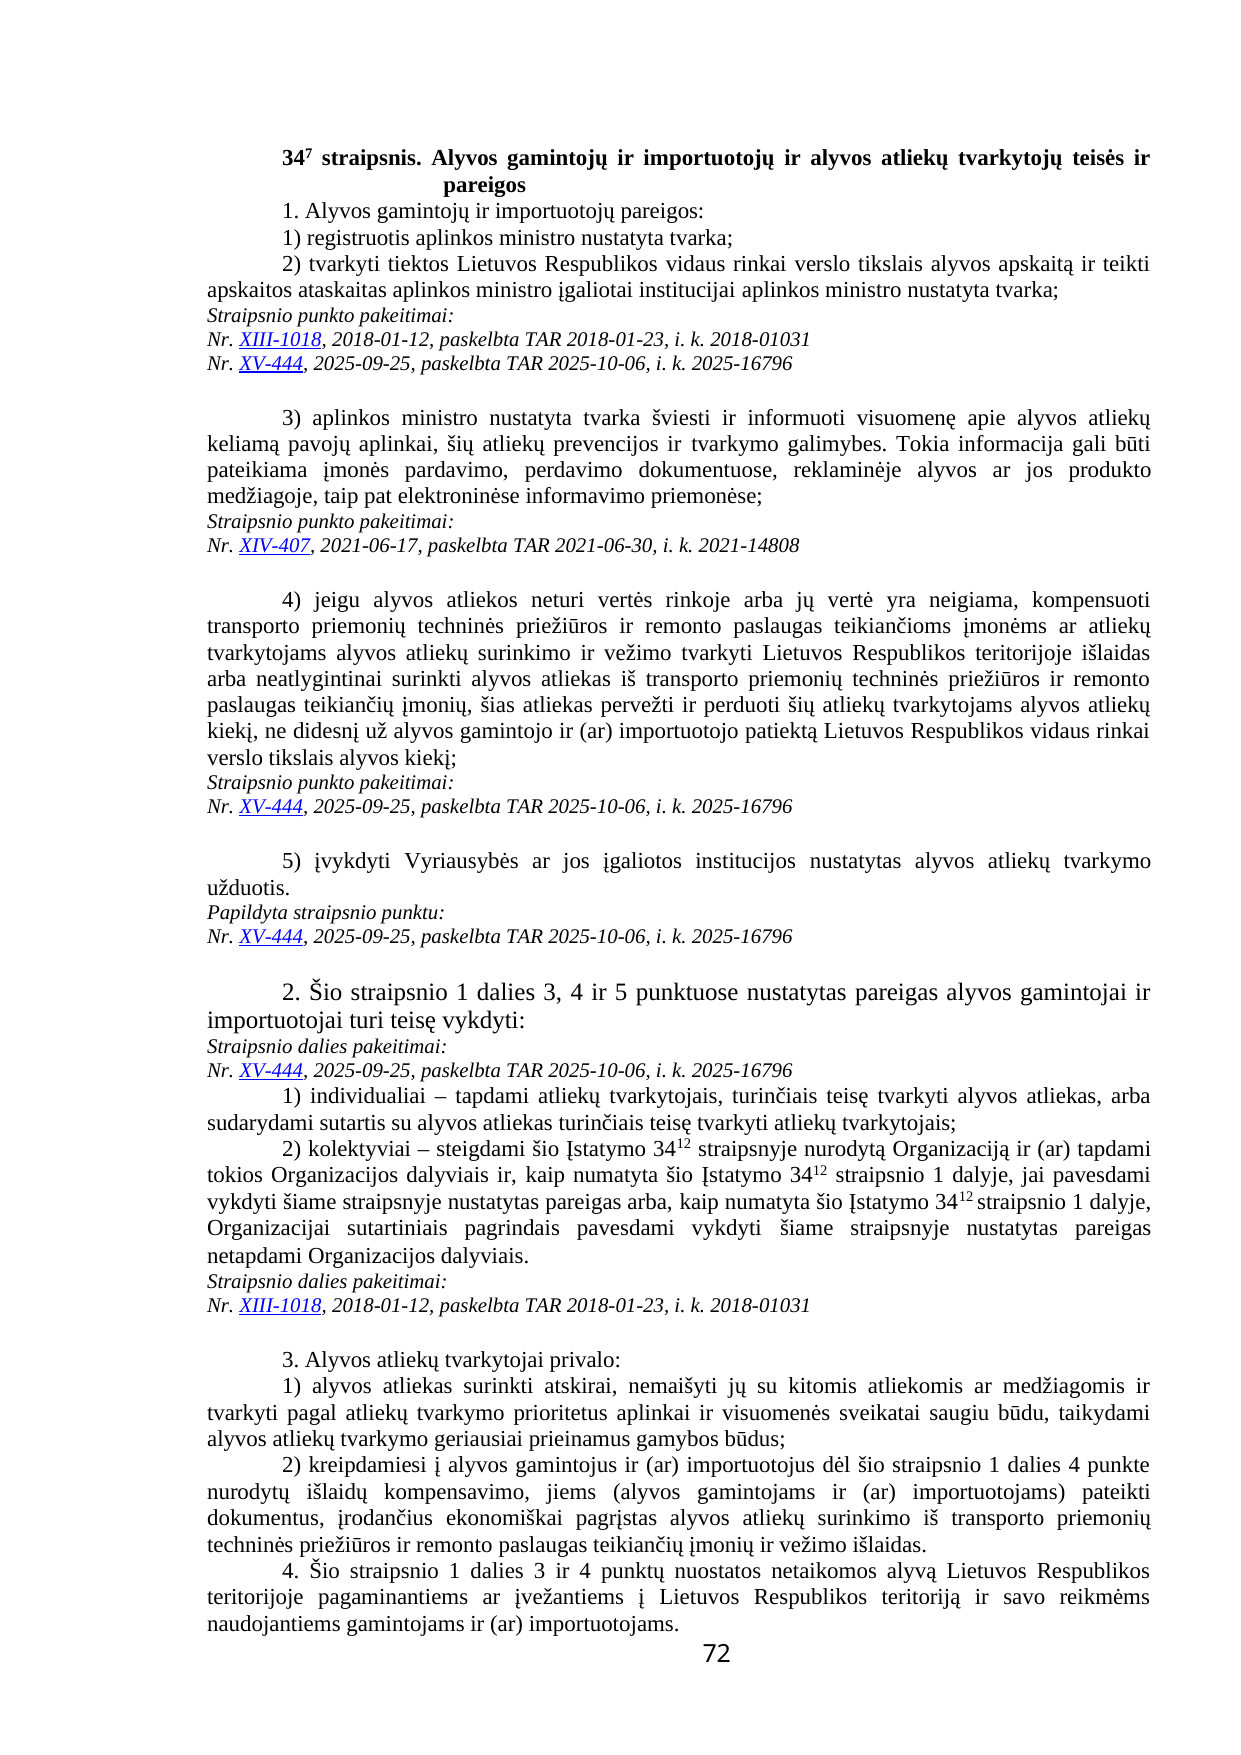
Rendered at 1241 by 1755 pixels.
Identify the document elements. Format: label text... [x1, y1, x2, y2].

text 2) kolektyviai – steigdami šio Įstatymo 3412 straipsnyje nurodytą Organizaciją ir (ar) tapdami tokios Organizacijos dalyviais ir, kaip numatyta šio Įstatymo 3412 straipsnio 1 dalyje, jai pavesdami vykdyti šiame straipsnyje nustatytas pareigas arba, kaip numatyta šio Įstatymo 3412 straipsnio 1 dalyje, Organizacijai sutartiniais pagrindais pavesdami vykdyti šiame straipsnyje nustatytas pareigas netapdami Organizacijos dalyviais. [207, 1135, 1152, 1269]
text Nr. XV-444, 2025-09-25, paskelbta TAR 2025-10-06, i. k. 2025-16796 [207, 924, 1152, 948]
text Nr. XIII-1018, 2018-01-12, paskelbta TAR 2018-01-23, i. k. 2018-01031 [207, 327, 1152, 351]
text 1) registruotis aplinkos ministro nustatyta tvarka; [207, 223, 1152, 250]
text 3) aplinkos ministro nustatyta tvarka šviesti ir informuoti visuomenę apie alyvos atliekų keliamą pavojų aplinkai, šių atliekų prevencijos ir tvarkymo galimybes. Tokia informacija gali būti pateikiama įmonės pardavimo, perdavimo dokumentuose, reklaminėje alyvos ar jos produkto medžiagoje, taip pat elektroninėse informavimo priemonėse; [207, 403, 1152, 509]
text Nr. XIII-1018, 2018-01-12, paskelbta TAR 2018-01-23, i. k. 2018-01031 [207, 1293, 1152, 1317]
text 4. Šio straipsnio 1 dalies 3 ir 4 punktų nuostatos netaikomos alyvą Lietuvos Respublikos teritorijoje pagaminantiems ar įvežantiems į Lietuvos Respublikos teritoriją ir savo reikmėms naudojantiems gamintojams ir (ar) importuotojams. [207, 1557, 1152, 1636]
text Nr. XIV-407, 2021-06-17, paskelbta TAR 2021-06-30, i. k. 2021-14808 [207, 533, 1152, 557]
text Straipsnio dalies pakeitimai: [207, 1034, 1152, 1058]
text 5) įvykdyti Vyriausybės ar jos įgaliotos institucijos nustatytas alyvos atliekų tvarkymo užduotis. [207, 847, 1152, 900]
text 2) kreipdamiesi į alyvos gamintojus ir (ar) importuotojus dėl šio straipsnio 1 dalies 4 punkte nurodytų išlaidų kompensavimo, jiems (alyvos gamintojams ir (ar) importuotojams) pateikti dokumentus, įrodančius ekonomiškai pagrįstas alyvos atliekų surinkimo iš transporto priemonių techninės priežiūros ir remonto paslaugas teikiančių įmonių ir vežimo išlaidas. [207, 1452, 1152, 1557]
text Straipsnio punkto pakeitimai: [207, 509, 1152, 533]
text 347 straipsnis. Alyvos gamintojų ir importuotojų ir alyvos atliekų tvarkytojų teisės ir pareigos [282, 144, 1152, 197]
text Papildyta straipsnio punktu: [207, 900, 1152, 924]
text Straipsnio punkto pakeitimai: [207, 770, 1152, 794]
text Nr. XV-444, 2025-09-25, paskelbta TAR 2025-10-06, i. k. 2025-16796 [207, 351, 1152, 375]
text Nr. XV-444, 2025-09-25, paskelbta TAR 2025-10-06, i. k. 2025-16796 [207, 1058, 1152, 1082]
text 1. Alyvos gamintojų ir importuotojų pareigos: [207, 197, 1152, 223]
text 3. Alyvos atliekų tvarkytojai privalo: [207, 1346, 1152, 1372]
text 2. Šio straipsnio 1 dalies 3, 4 ir 5 punktuose nustatytas pareigas alyvos gamintojai ir importuotojai turi teisę vykdyti: [207, 977, 1152, 1034]
text 4) jeigu alyvos atliekos neturi vertės rinkoje arba jų vertė yra neigiama, kompensuoti transporto priemonių techninės priežiūros ir remonto paslaugas teikiančioms įmonėms ar atliekų tvarkytojams alyvos atliekų surinkimo ir vežimo tvarkyti Lietuvos Respublikos teritorijoje išlaidas arba neatlygintinai surinkti alyvos atliekas iš transporto priemonių techninės priežiūros ir remonto paslaugas teikiančių įmonių, šias atliekas pervežti ir perduoti šių atliekų tvarkytojams alyvos atliekų kiekį, ne didesnį už alyvos gamintojo ir (ar) importuotojo patiektą Lietuvos Respublikos vidaus rinkai verslo tikslais alyvos kiekį; [207, 586, 1152, 770]
text Nr. XV-444, 2025-09-25, paskelbta TAR 2025-10-06, i. k. 2025-16796 [207, 794, 1152, 818]
text 1) alyvos atliekas surinkti atskirai, nemaišyti jų su kitomis atliekomis ar medžiagomis ir tvarkyti pagal atliekų tvarkymo prioritetus aplinkai ir visuomenės sveikatai saugiu būdu, taikydami alyvos atliekų tvarkymo geriausiai prieinamus gamybos būdus; [207, 1372, 1152, 1452]
text Straipsnio dalies pakeitimai: [207, 1269, 1152, 1293]
text 1) individualiai – tapdami atliekų tvarkytojais, turinčiais teisę tvarkyti alyvos atliekas, arba sudarydami sutartis su alyvos atliekas turinčiais teisę tvarkyti atliekų tvarkytojais; [207, 1082, 1152, 1135]
text 2) tvarkyti tiektos Lietuvos Respublikos vidaus rinkai verslo tikslais alyvos apskaitą ir teikti apskaitos ataskaitas aplinkos ministro įgaliotai institucijai aplinkos ministro nustatyta tvarka; [207, 250, 1152, 303]
text Straipsnio punkto pakeitimai: [207, 303, 1152, 327]
